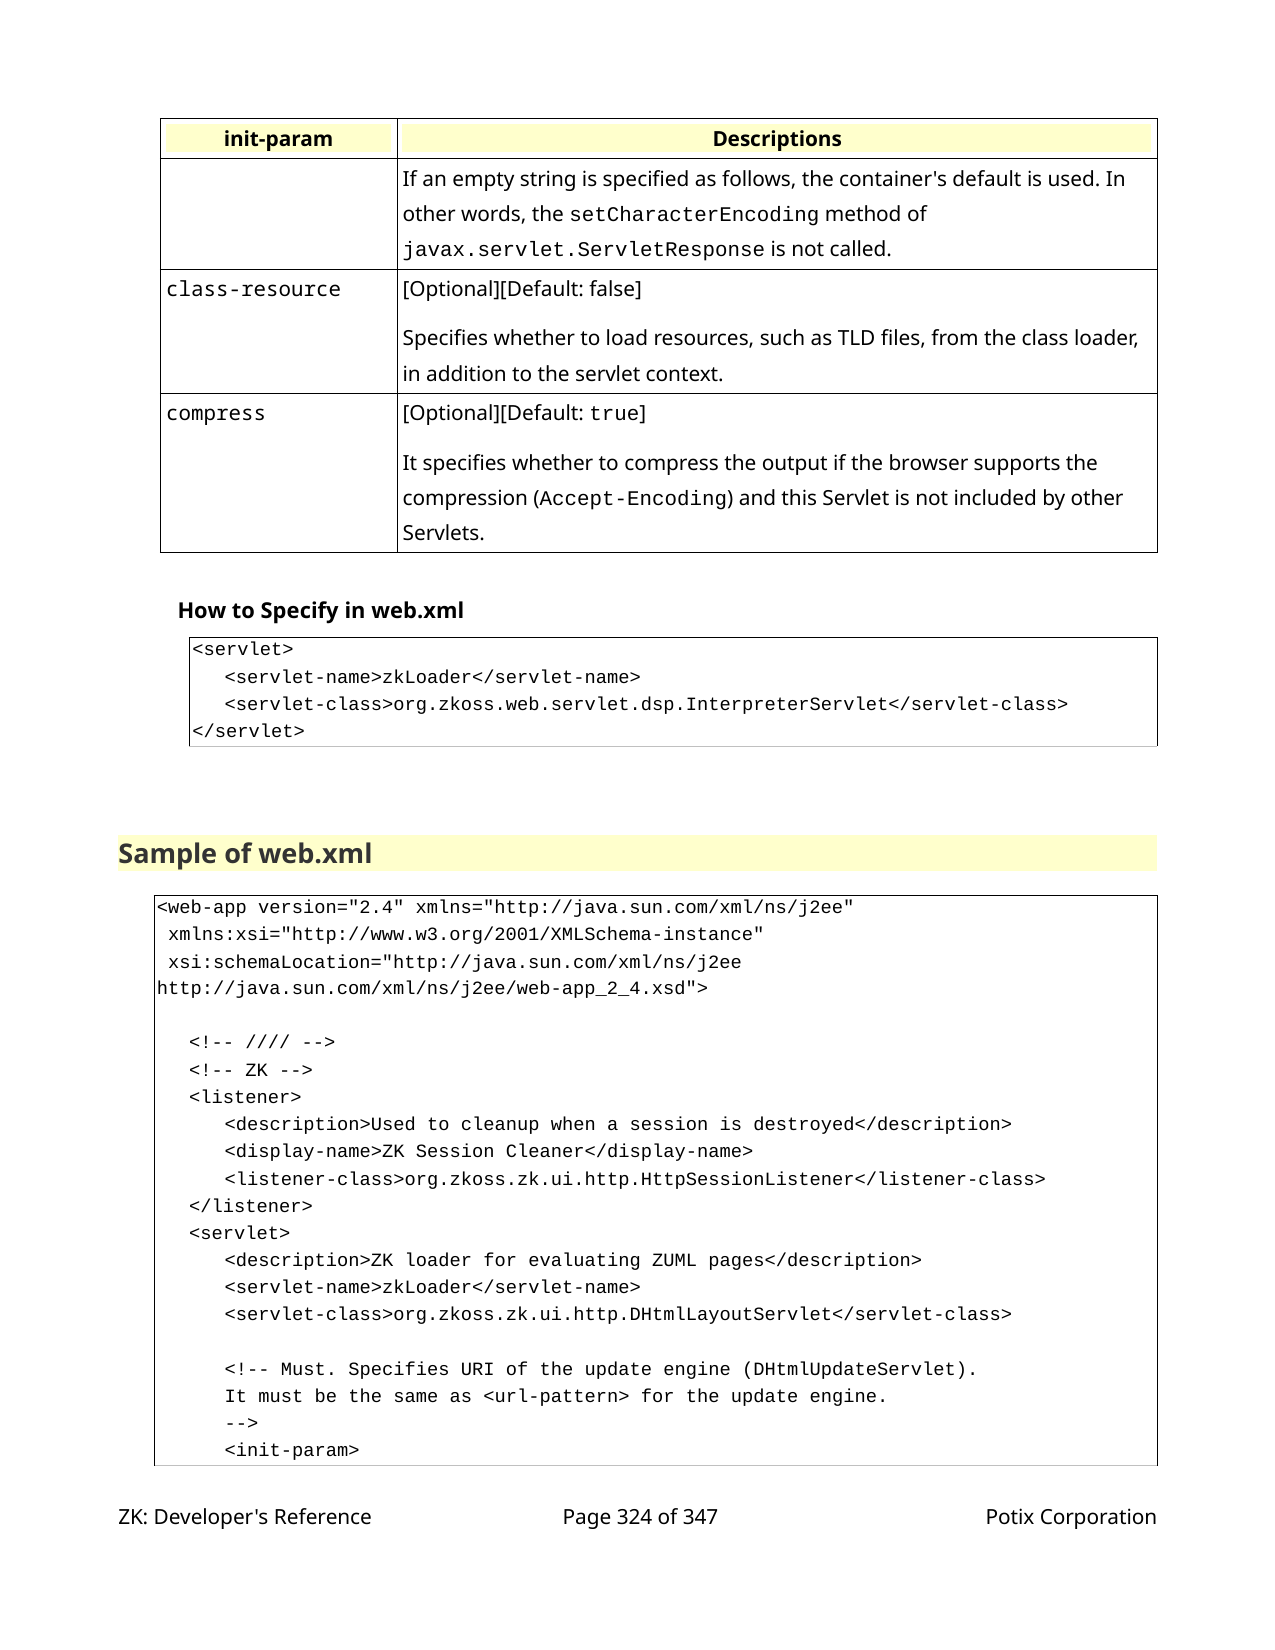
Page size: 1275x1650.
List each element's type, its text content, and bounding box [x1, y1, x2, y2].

table_header init-param [161, 119, 397, 158]
table_header Descriptions [398, 119, 1157, 158]
text <servlet-name>zkLoader</servlet-name> [155, 1275, 1157, 1299]
table_cell [Optional][Default: false] Specifies whether to load resources, such as TLD files, from the class loader, in addition to the servlet context. [398, 270, 1157, 393]
text <servlet-name>zkLoader</servlet-name> [190, 664, 1157, 689]
table_cell If an empty string is specified as follows, the container's default is used. In other words, the setCharacterEncoding method of javax.servlet.ServletResponse is not called. [398, 159, 1157, 269]
subtitle How to Specify in web.xml [177, 595, 1157, 625]
text <!-- ZK --> [155, 1058, 1157, 1082]
text xsi:schemaLocation="http://java.sun.com/xml/ns/j2ee http://java.sun.com/xml/ns/j2ee/web-app_2_4.xsd"> [155, 949, 1157, 1000]
text <listener-class>org.zkoss.zk.ui.http.HttpSessionListener</listener-class> [155, 1166, 1157, 1191]
table_cell compress [161, 394, 397, 552]
text --> [155, 1411, 1157, 1435]
text <web-app version="2.4" xmlns="http://java.sun.com/xml/ns/j2ee" [155, 896, 1157, 919]
text <!-- Must. Specifies URI of the update engine (DHtmlUpdateServlet). [155, 1357, 1157, 1381]
text </servlet> [190, 719, 1157, 746]
text <servlet-class>org.zkoss.zk.ui.http.DHtmlLayoutServlet</servlet-class> [155, 1302, 1157, 1327]
text <servlet> [155, 1221, 1157, 1245]
text <!-- //// --> [155, 1030, 1157, 1055]
table_cell [Optional][Default: true] It specifies whether to compress the output if the browser supports the compression (Accept-Encoding) and this Servlet is not included by other Servlets. [398, 394, 1157, 552]
table_cell [161, 159, 397, 269]
text <servlet-class>org.zkoss.web.servlet.dsp.InterpreterServlet</servlet-class> [190, 692, 1157, 716]
text It must be the same as <url-pattern> for the update engine. [155, 1384, 1157, 1408]
text </listener> [155, 1193, 1157, 1218]
text <display-name>ZK Session Cleaner</display-name> [155, 1139, 1157, 1163]
text <description>Used to cleanup when a session is destroyed</description> [155, 1112, 1157, 1136]
text xmlns:xsi="http://www.w3.org/2001/XMLSchema-instance" [155, 922, 1157, 947]
table_cell class-resource [161, 270, 397, 393]
text <init-param> [155, 1438, 1157, 1465]
text <listener> [155, 1085, 1157, 1109]
text <description>ZK loader for evaluating ZUML pages</description> [155, 1248, 1157, 1272]
subtitle Sample of web.xml [118, 835, 1157, 871]
text <servlet> [190, 638, 1157, 662]
